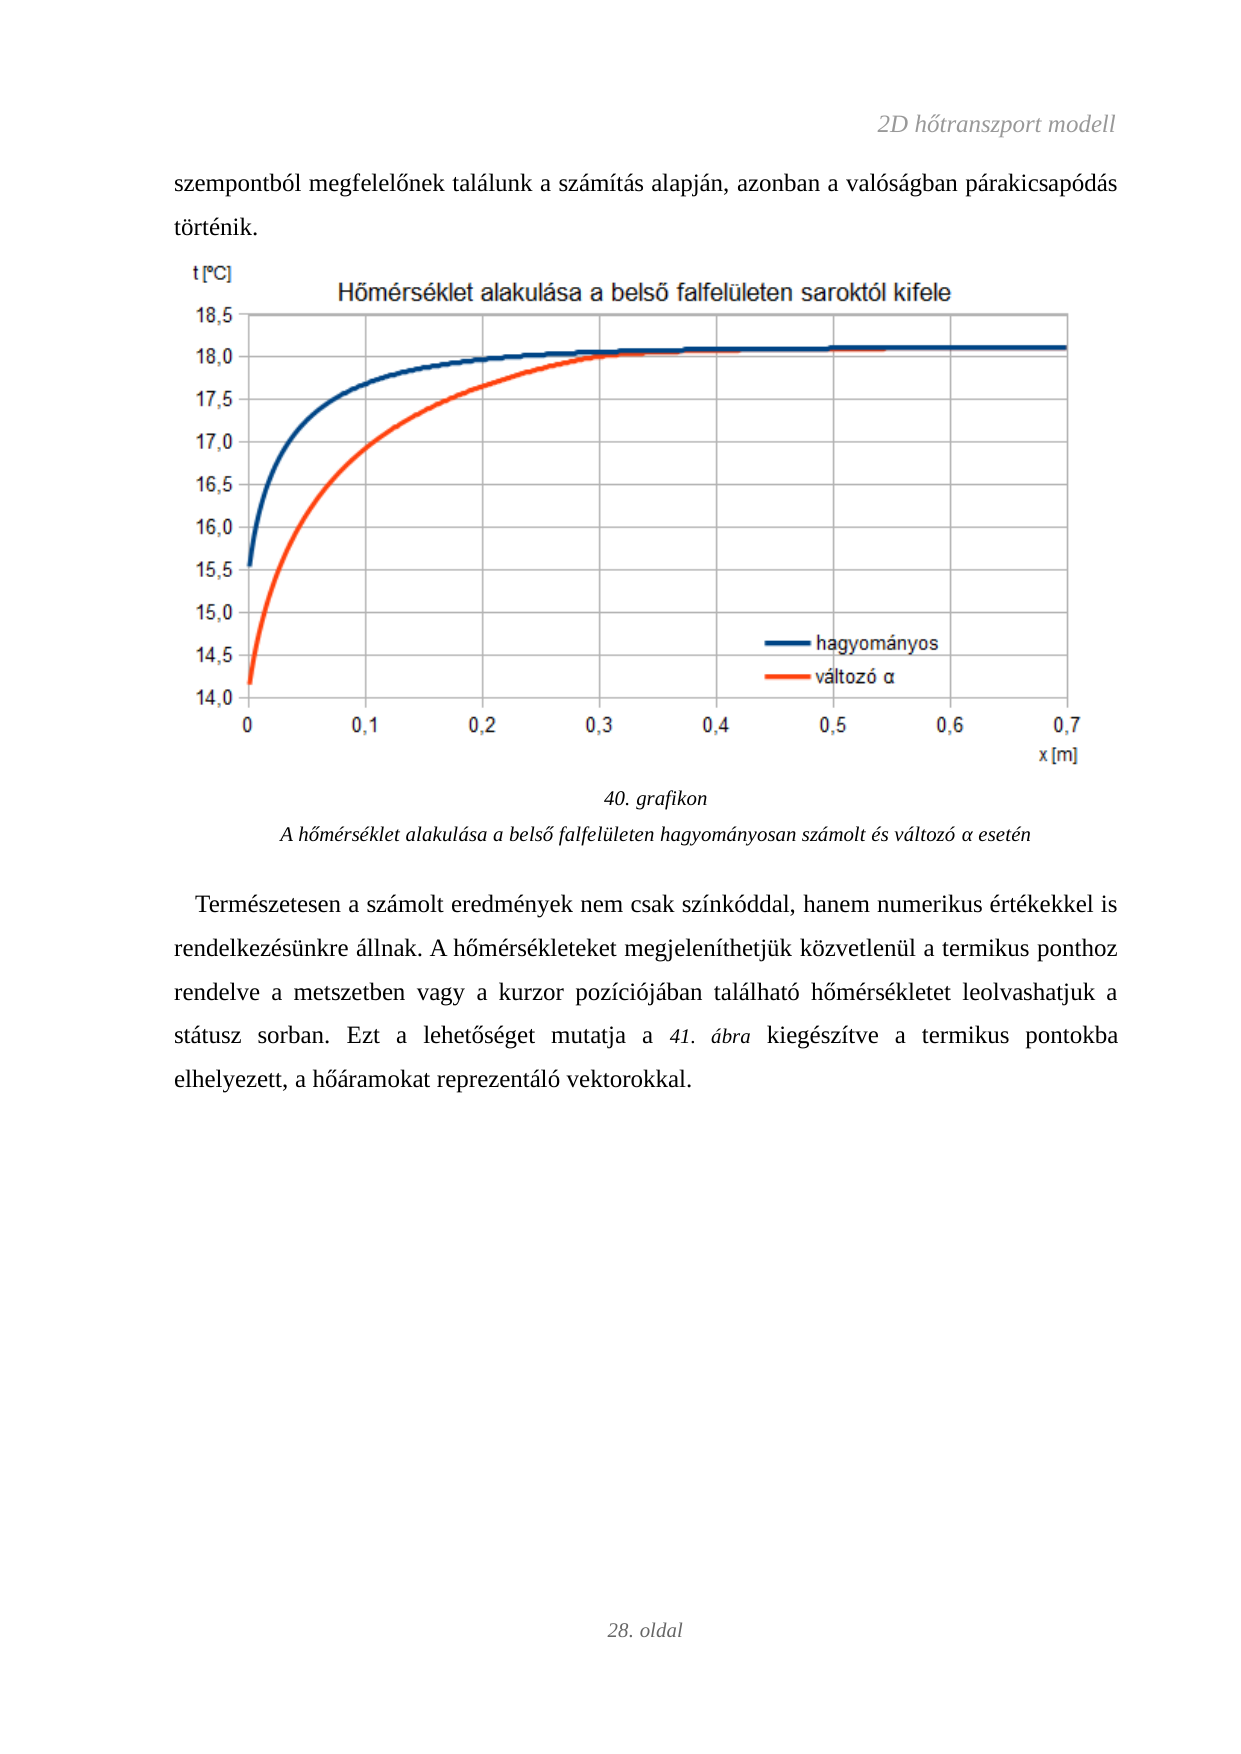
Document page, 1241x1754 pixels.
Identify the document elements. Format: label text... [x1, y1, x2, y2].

text szempontból megfelelőnek találunk a számítás alapján, azonban a valóságban párakicsapódás történik. [174, 168, 1118, 241]
text 40. grafikon [174, 786, 1118, 810]
picture [186, 255, 1105, 772]
text Természetesen a számolt eredmények nem csak színkóddal, hanem numerikus értékekkel is rendelkezésünkre állnak. A hőmérsékleteket megjeleníthetjük közvetlenül a termikus ponthoz rendelve a metszetben vagy a kurzor pozíciójában található hőmérsékletet leolvashatjuk a státusz sorban. Ezt a lehetőséget mutatja a 41. ábra kiegészítve a termikus pontokba elhelyezett, a hőáramokat reprezentáló vektorokkal. [174, 889, 1118, 1093]
text A hőmérséklet alakulása a belső falfelületen hagyományosan számolt és változó α esetén [174, 822, 1118, 846]
